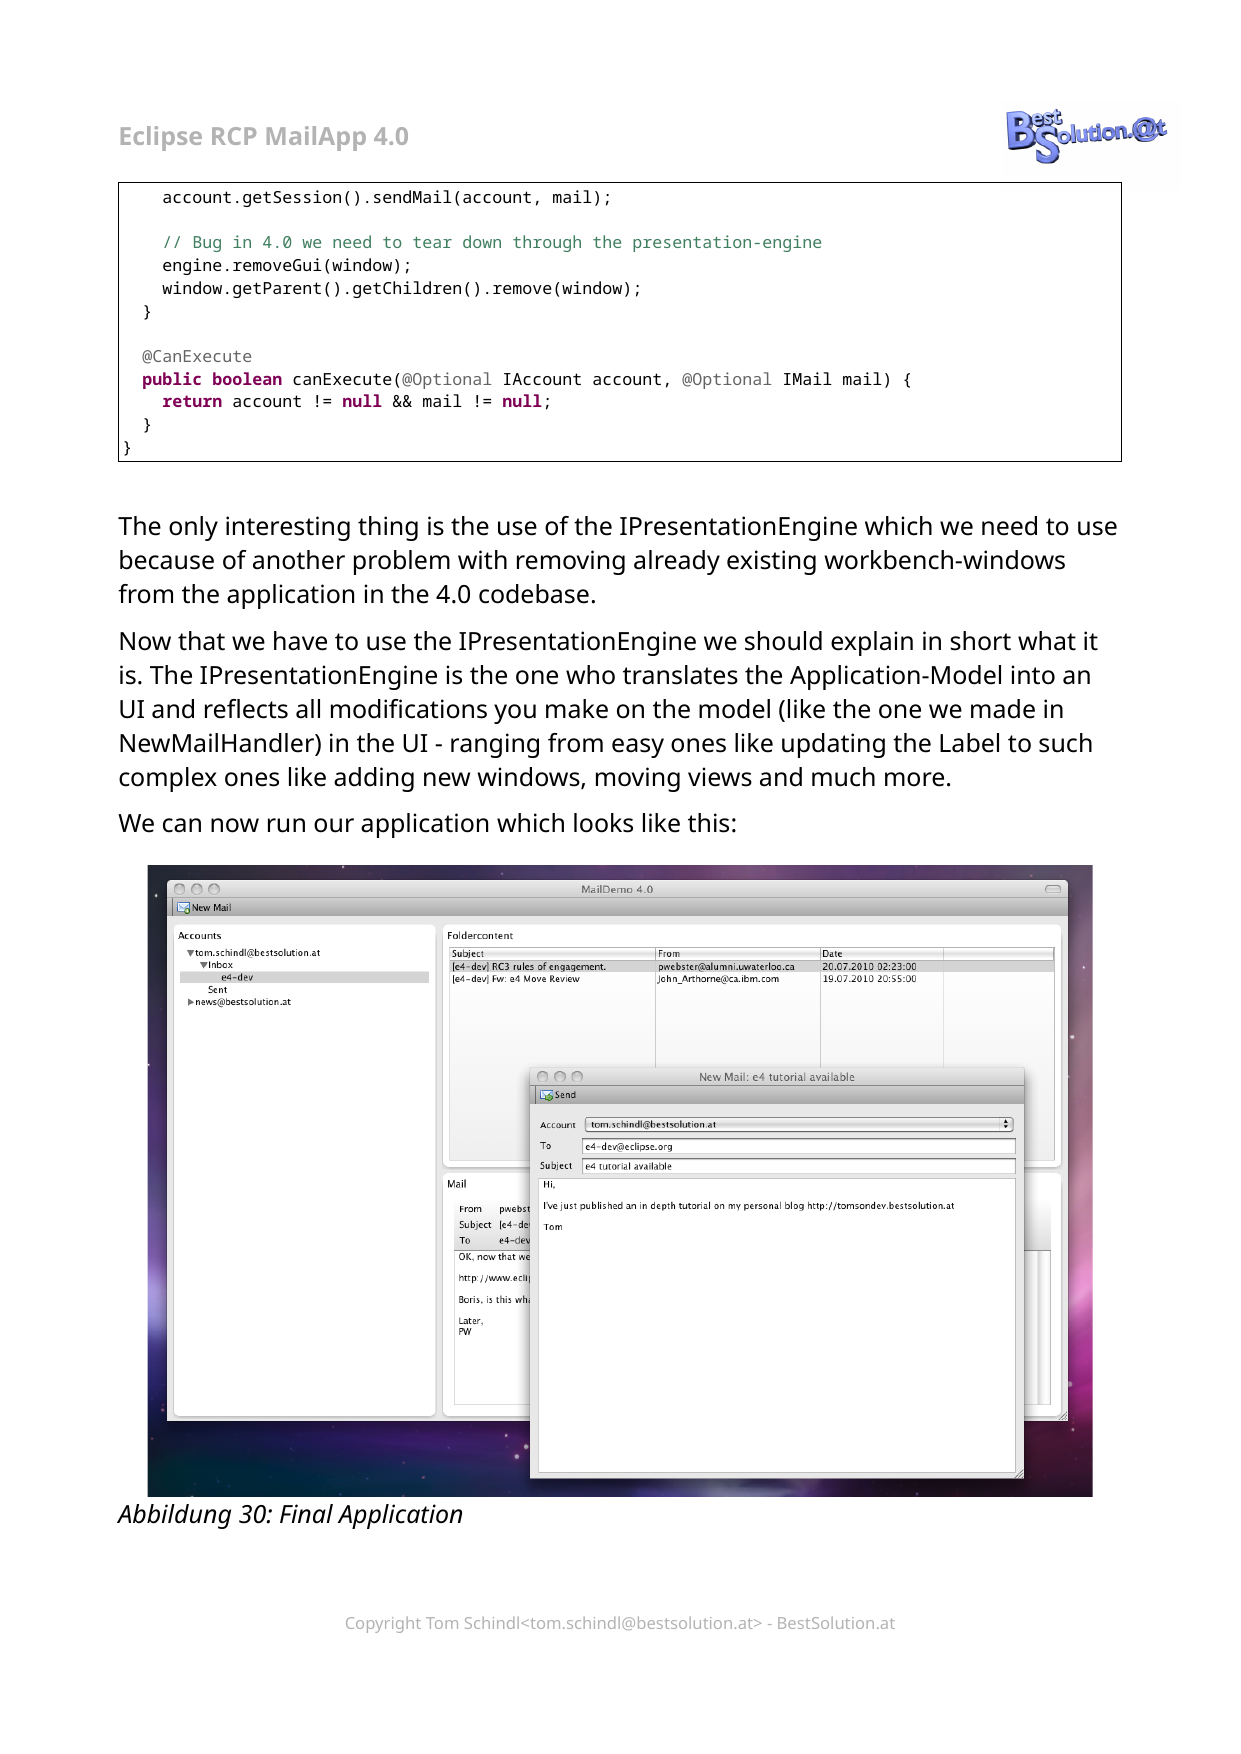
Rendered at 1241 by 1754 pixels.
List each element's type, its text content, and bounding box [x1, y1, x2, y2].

text public boolean canExecute(@Optional IAccount account, @Optional IMail mail) { [119, 363, 1121, 386]
text Now that we have to use the IPresentationEngine we should explain in short what it is. The IPresentationEngine is the one who translates the Application-Model into an UI and reflects all modifications you make on the model (like the one we made in NewMailHandler) in the UI - ranging from easy ones like updating the Label to such complex ones like adding new windows, moving views and much more. [118, 623, 1122, 794]
text @CanExecute [119, 341, 1121, 363]
picture [147, 865, 1093, 1497]
text } [119, 409, 1121, 431]
text } [119, 295, 1121, 322]
text return account != null && mail != null; [119, 386, 1121, 409]
text We can now run our application which looks like this: [118, 806, 1122, 840]
text engine.removeGui(window); [119, 250, 1121, 272]
picture [1002, 101, 1181, 191]
text window.getParent().getChildren().remove(window); [119, 272, 1121, 295]
text Abbildung 30: Final Application [118, 1497, 1122, 1531]
text } [119, 431, 1121, 461]
text // Bug in 4.0 we need to tear down through the presentation-engine [119, 227, 1121, 250]
text account.getSession().sendMail(account, mail); [119, 183, 1121, 208]
text The only interesting thing is the use of the IPresentationEngine which we need to use because of another problem with removing already existing workbench-windows from the application in the 4.0 codebase. [118, 509, 1122, 611]
